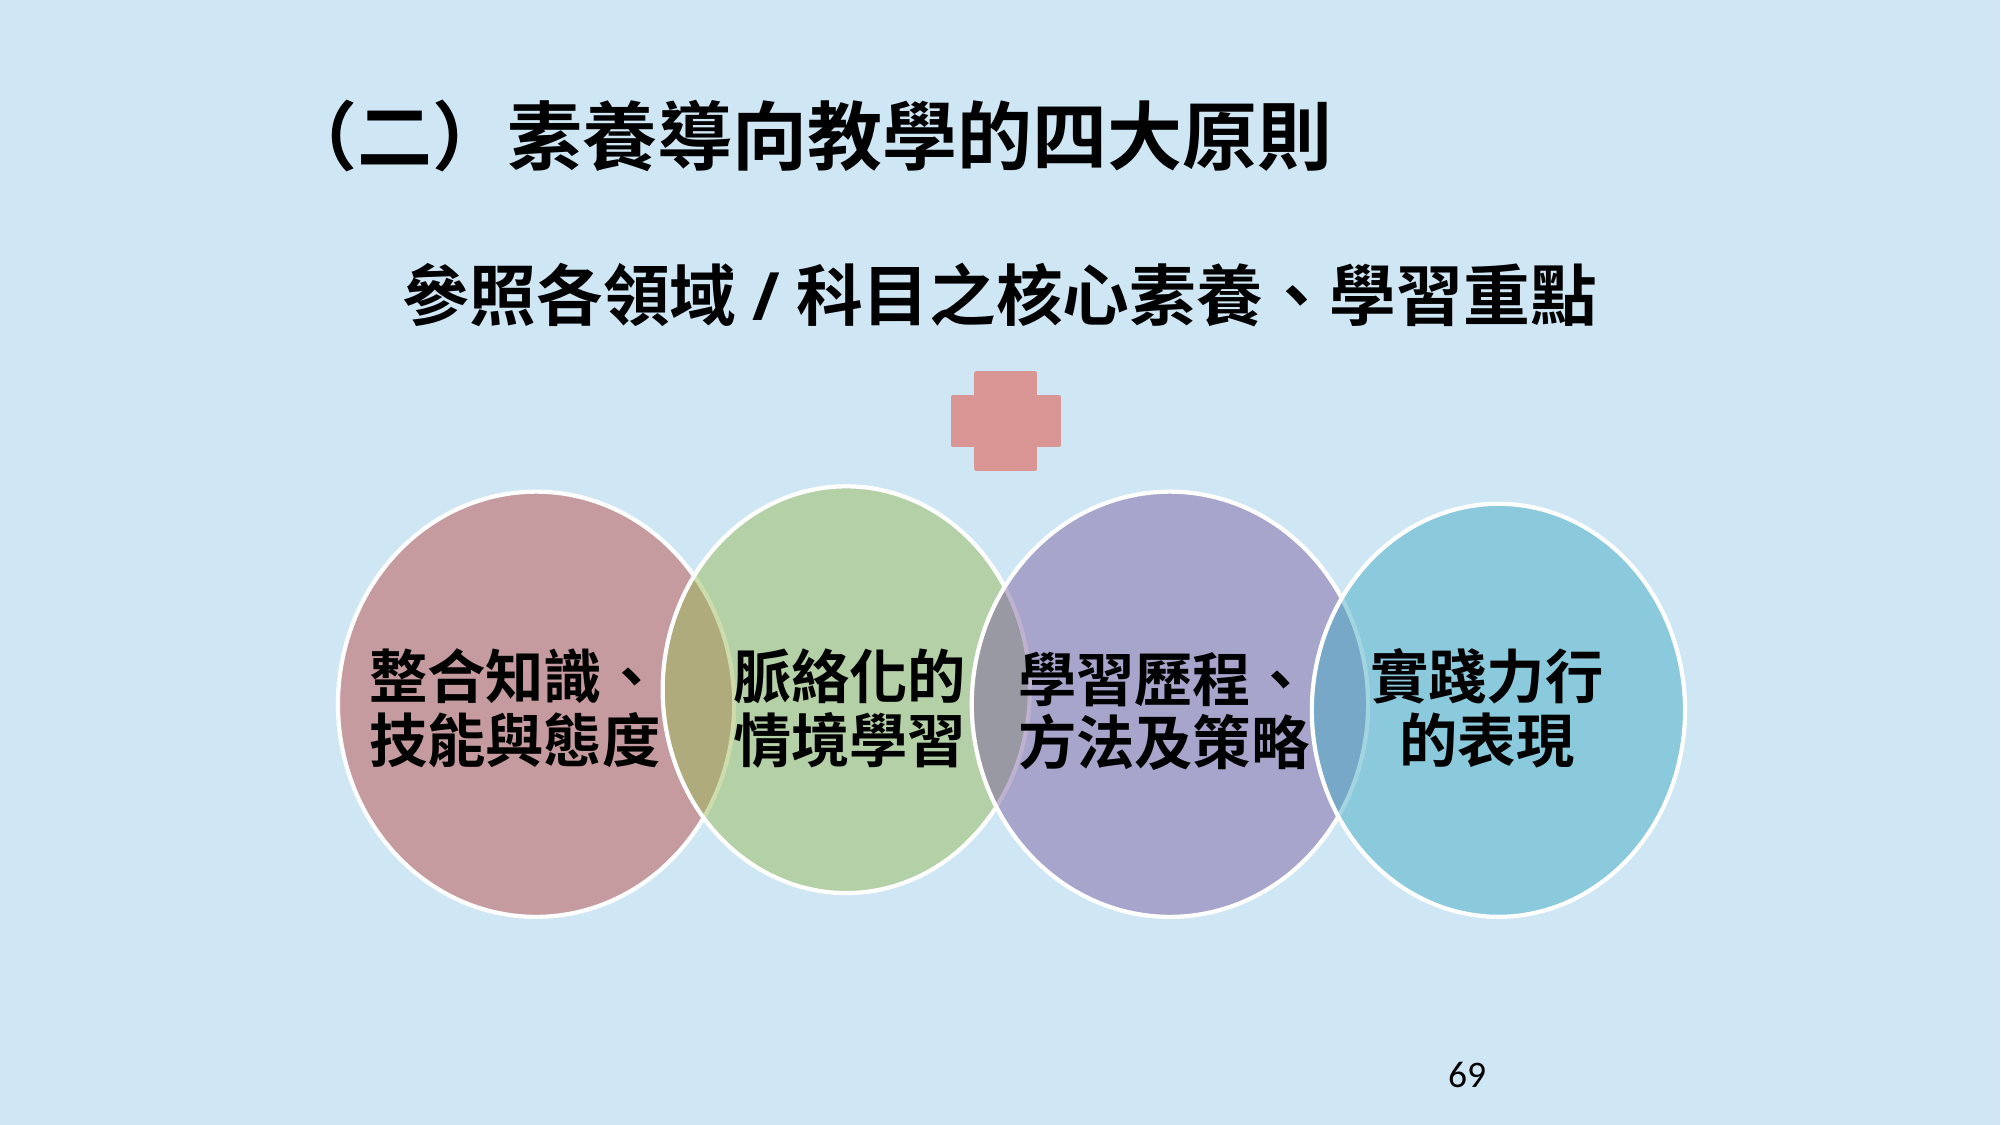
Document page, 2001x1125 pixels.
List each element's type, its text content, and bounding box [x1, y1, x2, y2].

text_box [971, 606, 994, 803]
text_box 實踐力行的表現 [1346, 556, 1627, 868]
text_box [1374, 503, 1623, 556]
text_box [757, 868, 935, 894]
text_box 參照各領域/科目之核心素養、學習重點 [362, 246, 1638, 341]
list （二）素養導向教學的四大原則 [267, 82, 1569, 209]
slide_number [1433, 1042, 1900, 1103]
text_box [1377, 868, 1619, 917]
text_box 學習歷程、 方法及策略 [994, 558, 1333, 870]
text_box [337, 648, 345, 761]
text_box 脈絡化的 情境學習 [699, 556, 1000, 868]
text_box [1026, 491, 1314, 558]
text_box 整合知識、 技能與態度 [345, 556, 684, 868]
text_box [707, 486, 985, 556]
text_box [1627, 560, 1686, 861]
text_box [1045, 870, 1295, 917]
text_box [1311, 583, 1346, 830]
text_box [394, 491, 679, 556]
text_box [952, 373, 1059, 469]
text_box [662, 562, 699, 846]
text_box [409, 868, 663, 917]
